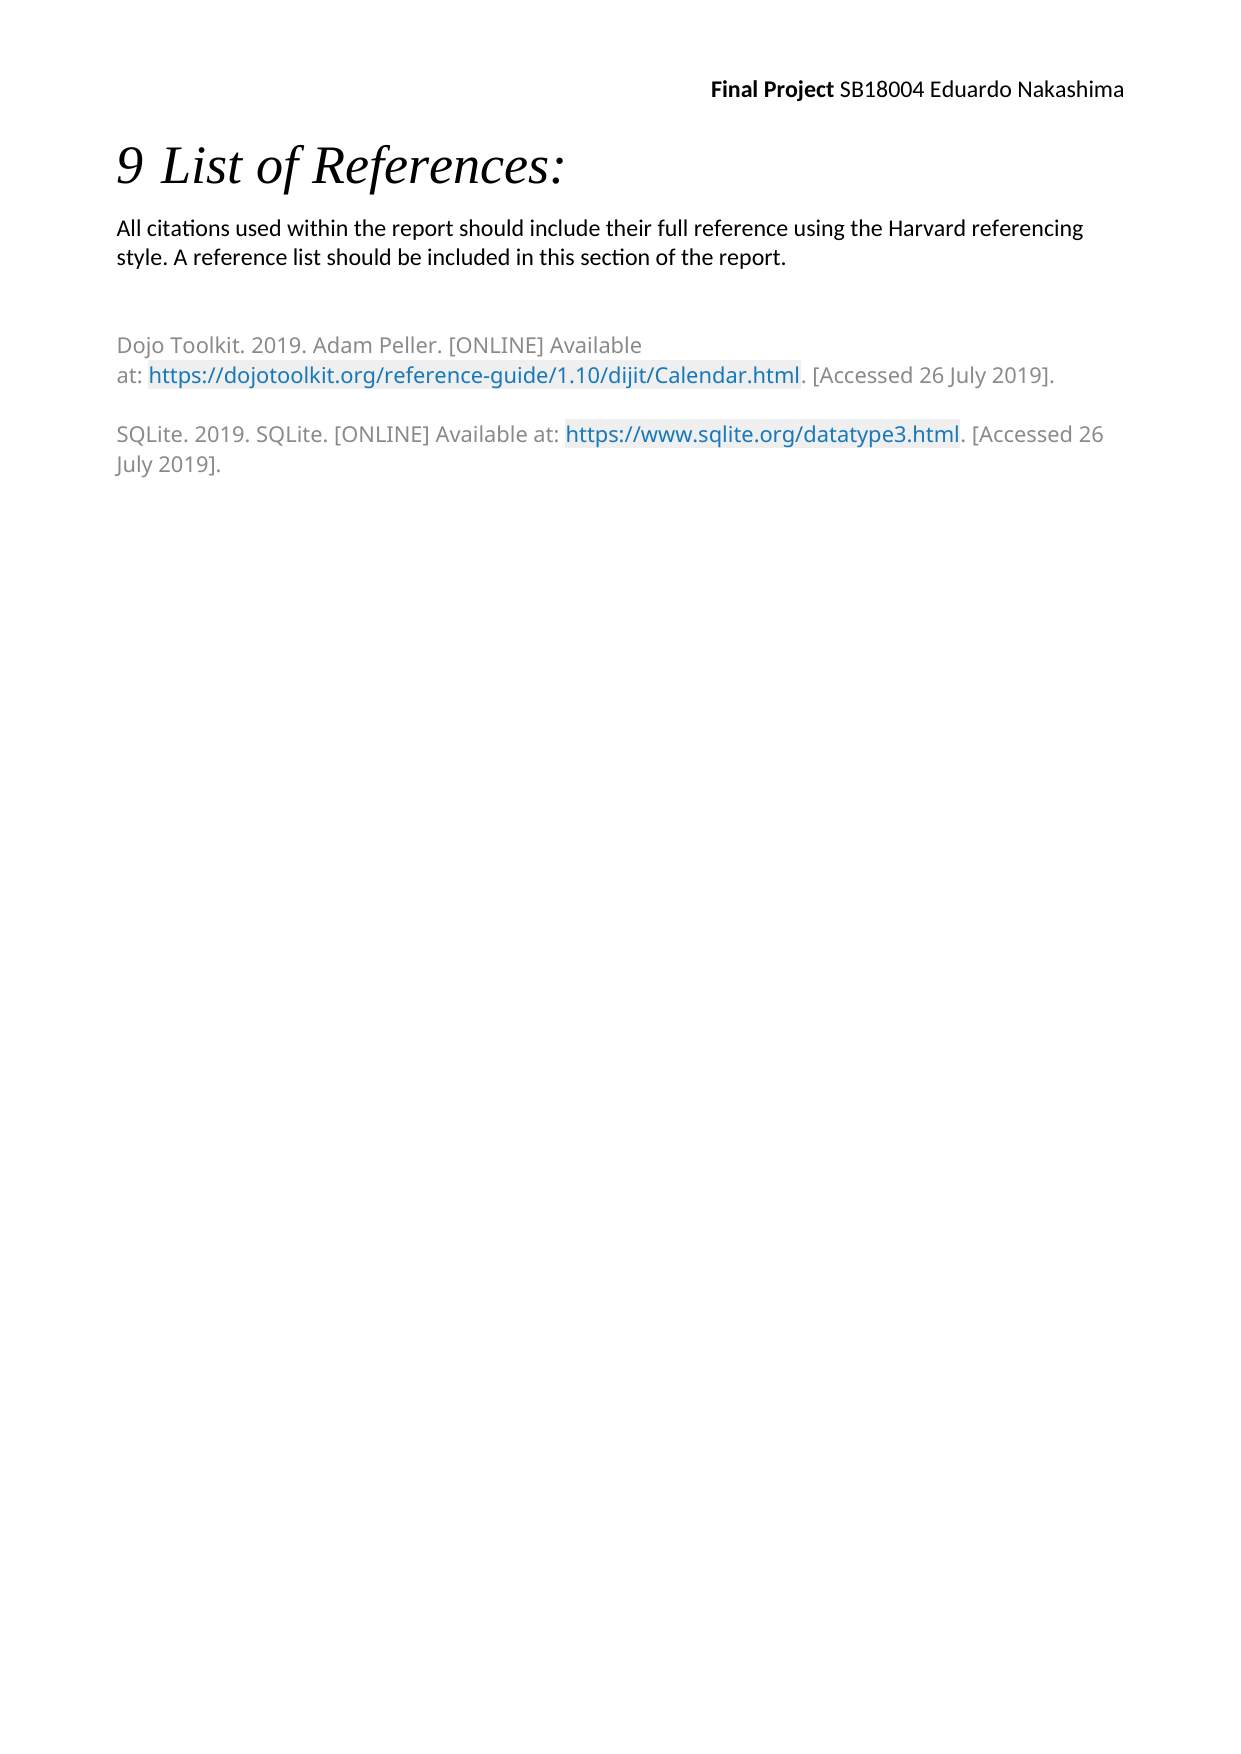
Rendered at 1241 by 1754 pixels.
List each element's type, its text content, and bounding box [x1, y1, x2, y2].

text All citations used within the report should include their full reference using the Harvard referencing style. A reference list should be included in this section of the report. [116, 213, 1124, 271]
subtitle List of References: [116, 133, 1124, 195]
text Dojo Toolkit. 2019. Adam Peller. [ONLINE] Available at: https://dojotoolkit.org/reference-guide/1.10/dijit/Calendar.html. [Accessed 26 July 2019]. [116, 330, 1124, 389]
text SQLite. 2019. SQLite. [ONLINE] Available at: https://www.sqlite.org/datatype3.html. [Accessed 26 July 2019]. [116, 419, 1124, 478]
